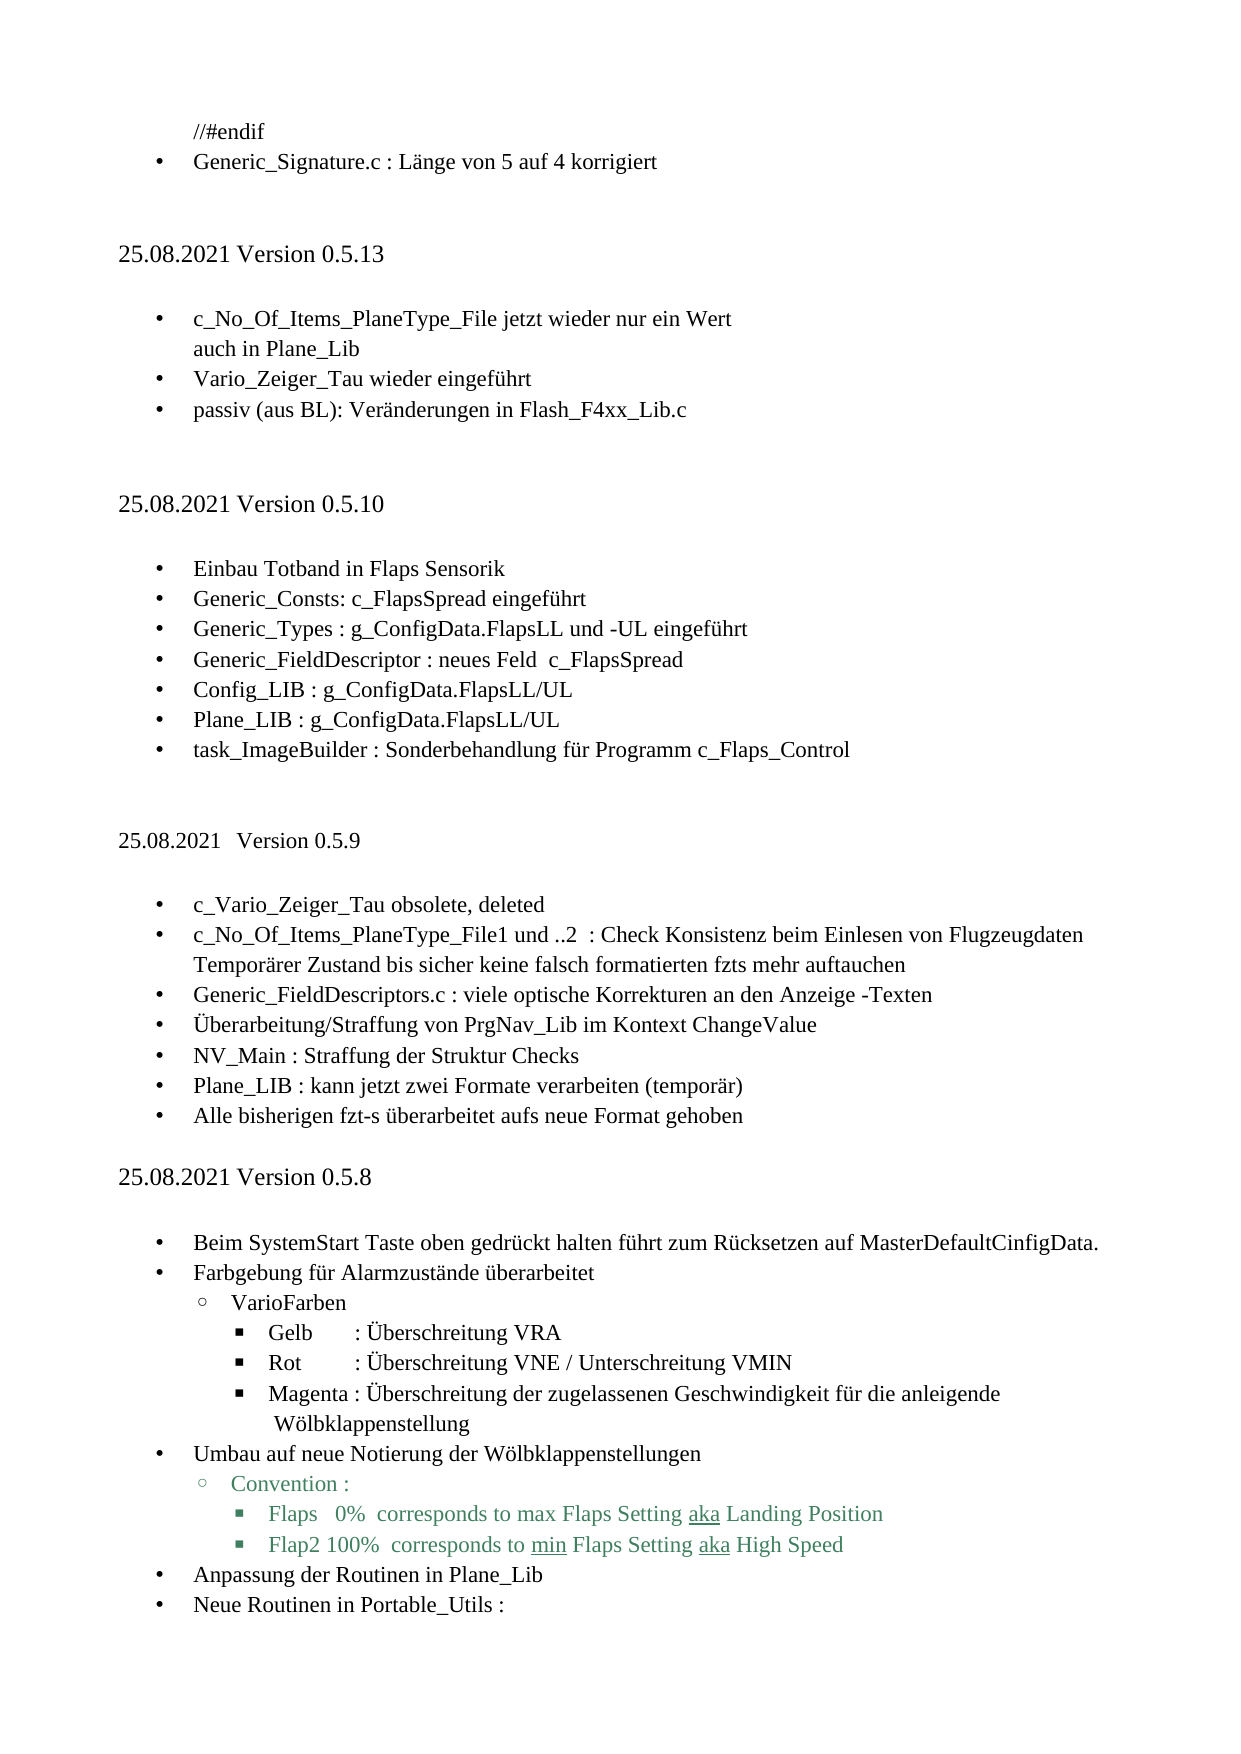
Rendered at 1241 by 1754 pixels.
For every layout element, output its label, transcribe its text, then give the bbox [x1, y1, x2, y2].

list Einbau Totband in Flaps Sensorik [156, 555, 1122, 581]
list Plane_LIB : kann jetzt zwei Formate verarbeiten (temporär) [156, 1072, 1122, 1098]
list Generic_Types : g_ConfigData.FlapsLL und -UL eingeführt [156, 616, 1122, 642]
list passiv (aus BL): Veränderungen in Flash_F4xx_Lib.c [156, 396, 1122, 422]
list c_Vario_Zeiger_Tau obsolete, deleted [156, 891, 1122, 917]
list c_No_Of_Items_PlaneType_File jetzt wieder nur ein Wert auch in Plane_Lib [156, 305, 1122, 362]
list c_No_Of_Items_PlaneType_File1 und ..2 : Check Konsistenz beim Einlesen von Flugzeugdaten Temporärer Zustand bis sicher keine falsch formatierten fzts mehr auftauchen [156, 921, 1122, 977]
text 25.08.2021 Version 0.5.9 [118, 827, 1122, 886]
list Anpassung der Routinen in Plane_Lib [156, 1561, 1122, 1587]
list Beim SystemStart Taste oben gedrückt halten führt zum Rücksetzen auf MasterDefaultCinfigData. [156, 1228, 1122, 1255]
list Convention : [193, 1470, 1122, 1497]
list Umbau auf neue Notierung der Wölbklappenstellungen [156, 1440, 1122, 1466]
list Generic_Signature.c : Länge von 5 auf 4 korrigiert [156, 148, 1122, 235]
list NV_Main : Straffung der Struktur Checks [156, 1042, 1122, 1068]
list //#endif [156, 118, 1122, 144]
list Flaps 0% corresponds to max Flaps Setting aka Landing Position [231, 1500, 1122, 1527]
list Plane_LIB : g_ConfigData.FlapsLL/UL [156, 706, 1122, 732]
list Flap2 100% corresponds to min Flaps Setting aka High Speed [231, 1531, 1122, 1557]
list VarioFarben [193, 1289, 1122, 1315]
text 25.08.2021 Version 0.5.10 [118, 489, 1122, 551]
text 25.08.2021 Version 0.5.13 [118, 239, 1122, 301]
list Alle bisherigen fzt-s überarbeitet aufs neue Format gehoben [156, 1102, 1122, 1128]
list task_ImageBuilder : Sonderbehandlung für Programm c_Flaps_Control [156, 736, 1122, 763]
list Überarbeitung/Straffung von PrgNav_Lib im Kontext ChangeValue [156, 1011, 1122, 1038]
list Generic_FieldDescriptor : neues Feld c_FlapsSpread [156, 646, 1122, 672]
list Gelb : Überschreitung VRA [231, 1319, 1122, 1346]
list Rot : Überschreitung VNE / Unterschreitung VMIN [231, 1349, 1122, 1376]
list Config_LIB : g_ConfigData.FlapsLL/UL [156, 676, 1122, 702]
list Generic_Consts: c_FlapsSpread eingeführt [156, 585, 1122, 612]
list Farbgebung für Alarmzustände überarbeitet [156, 1259, 1122, 1285]
list Vario_Zeiger_Tau wieder eingeführt [156, 365, 1122, 392]
list Generic_FieldDescriptors.c : viele optische Korrekturen an den Anzeige -Texten [156, 981, 1122, 1008]
list Neue Routinen in Portable_Utils : [156, 1591, 1122, 1617]
list Magenta : Überschreitung der zugelassenen Geschwindigkeit für die anleigende Wölbklappenstellung [231, 1379, 1122, 1436]
text 25.08.2021 Version 0.5.8 [118, 1162, 1122, 1224]
